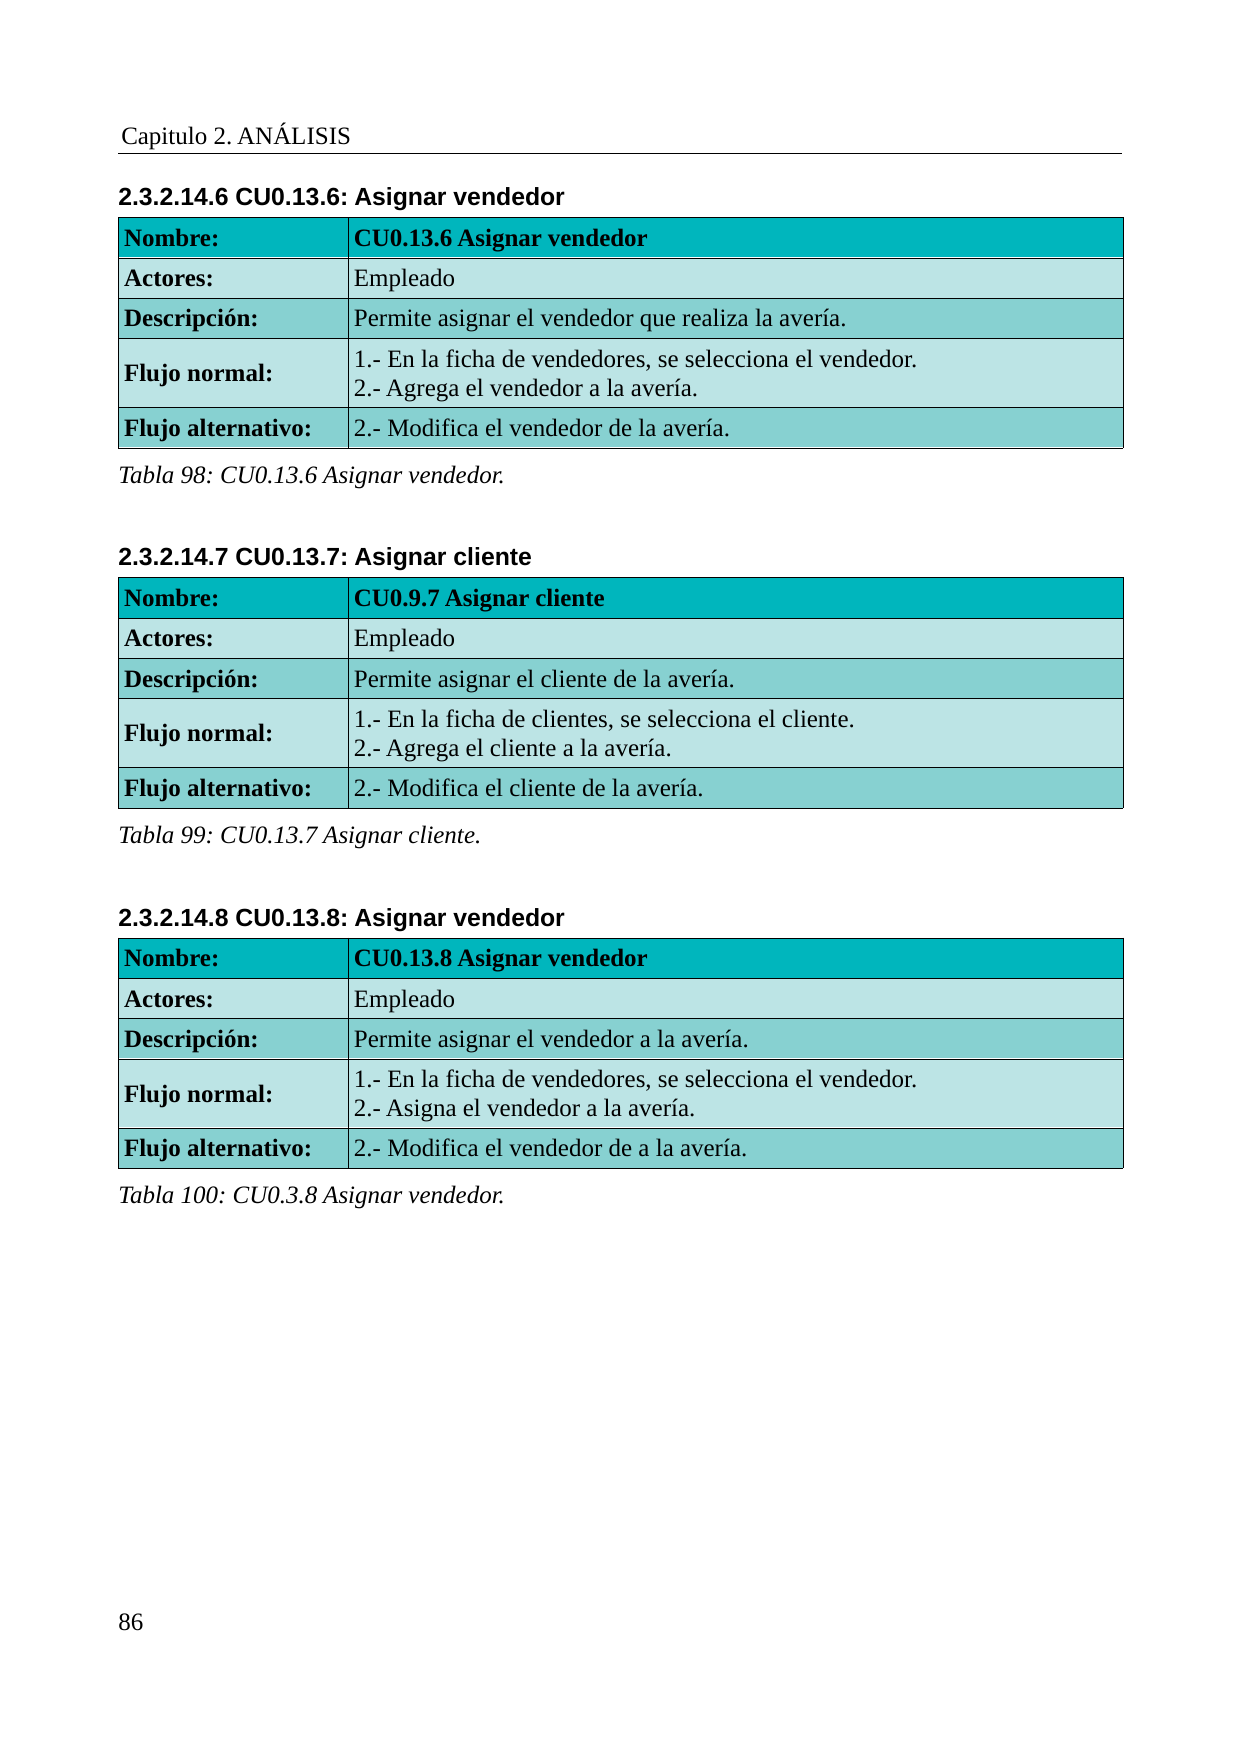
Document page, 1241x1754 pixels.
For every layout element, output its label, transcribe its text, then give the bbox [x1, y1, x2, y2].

table_cell Actores: [119, 619, 348, 658]
table_cell Empleado [349, 259, 1123, 298]
text Tabla 100: CU0.3.8 Asignar vendedor. [118, 1180, 1122, 1209]
subtitle 2.3.2.14.6 CU0.13.6: Asignar vendedor [118, 182, 1122, 211]
table_cell Permite asignar el vendedor que realiza la avería. [349, 299, 1123, 338]
table_header Nombre: [119, 218, 348, 257]
table_cell Permite asignar el vendedor a la avería. [349, 1019, 1123, 1058]
subtitle 2.3.2.14.7 CU0.13.7: Asignar cliente [118, 542, 1122, 571]
table_cell Actores: [119, 259, 348, 298]
table_cell Flujo normal: [119, 1060, 348, 1127]
table_cell 1.- En la ficha de clientes, se selecciona el cliente. 2.- Agrega el cliente a la avería. [349, 699, 1123, 767]
table_cell 2.- Modifica el vendedor de la avería. [349, 408, 1123, 447]
subtitle 2.3.2.14.8 CU0.13.8: Asignar vendedor [118, 903, 1122, 931]
table_cell Flujo normal: [119, 339, 348, 407]
table_header CU0.13.6 Asignar vendedor [349, 218, 1123, 257]
table_cell 1.- En la ficha de vendedores, se selecciona el vendedor. 2.- Agrega el vendedor a la avería. [349, 339, 1123, 407]
table_cell Empleado [349, 619, 1123, 658]
table_cell 2.- Modifica el cliente de la avería. [349, 768, 1123, 808]
table_header Nombre: [119, 578, 348, 618]
table_cell Flujo alternativo: [119, 1129, 348, 1168]
table_cell Empleado [349, 979, 1123, 1018]
table_header Nombre: [119, 939, 348, 978]
table_cell 2.- Modifica el vendedor de a la avería. [349, 1129, 1123, 1168]
table_cell 1.- En la ficha de vendedores, se selecciona el vendedor. 2.- Asigna el vendedor a la avería. [349, 1060, 1123, 1127]
table_cell Flujo alternativo: [119, 768, 348, 808]
table_cell Flujo alternativo: [119, 408, 348, 447]
table_header CU0.9.7 Asignar cliente [349, 578, 1123, 618]
table_header CU0.13.8 Asignar vendedor [349, 939, 1123, 978]
text Tabla 98: CU0.13.6 Asignar vendedor. [118, 460, 1122, 489]
text Tabla 99: CU0.13.7 Asignar cliente. [118, 820, 1122, 849]
table_cell Descripción: [119, 299, 348, 338]
table_cell Actores: [119, 979, 348, 1018]
table_cell Descripción: [119, 659, 348, 698]
table_cell Permite asignar el cliente de la avería. [349, 659, 1123, 698]
table_cell Descripción: [119, 1019, 348, 1058]
table_cell Flujo normal: [119, 699, 348, 767]
